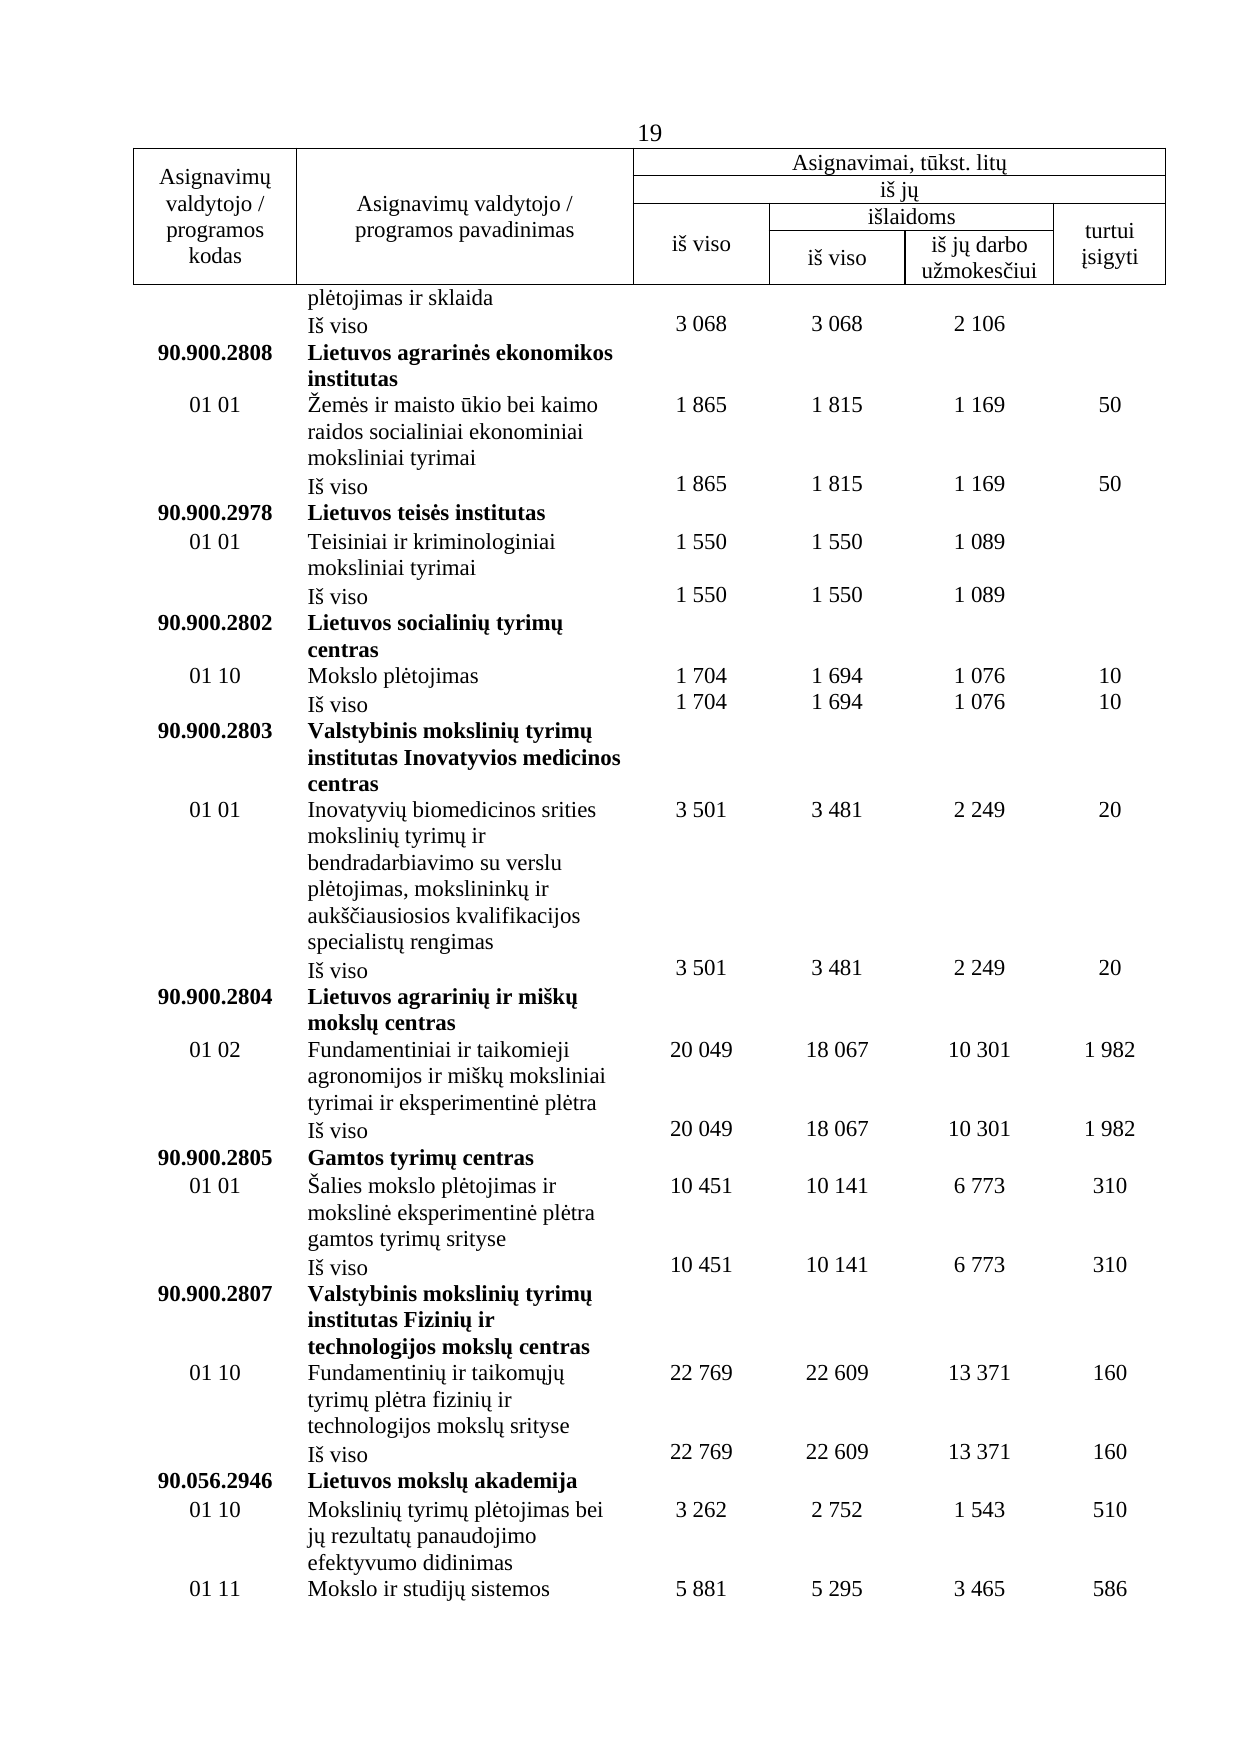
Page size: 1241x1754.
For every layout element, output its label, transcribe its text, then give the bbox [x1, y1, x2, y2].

table_cell Inovatyvių biomedicinos srities mokslinių tyrimų ir bendradarbiavimo su verslu plėtojimas, mokslininkų ir aukščiausiosios kvalifikacijos specialistų rengimas [296, 796, 633, 954]
table_cell [905, 339, 1054, 391]
table_cell 3 068 [633, 310, 769, 339]
table_cell 310 [1054, 1173, 1166, 1251]
table_cell iš jų [634, 176, 1165, 202]
table_cell Iš viso [296, 689, 633, 717]
table_cell [905, 285, 1054, 310]
table_cell 1 865 [633, 470, 769, 499]
table_cell Valstybinis mokslinių tyrimų institutas Fizinių ir technologijos mokslų centras [296, 1280, 633, 1359]
table_cell Lietuvos agrarinių ir miškų mokslų centras [296, 983, 633, 1036]
table_cell [1054, 310, 1166, 339]
table_cell Mokslinių tyrimų plėtojimas bei jų rezultatų panaudojimo efektyvumo didinimas [296, 1496, 633, 1575]
table_cell [134, 285, 296, 310]
table_cell 6 773 [905, 1173, 1054, 1251]
table_cell 20 049 [633, 1036, 769, 1115]
table_cell [134, 1115, 296, 1144]
table_cell 1 550 [769, 528, 905, 581]
table_cell 10 301 [905, 1115, 1054, 1144]
table_cell [1054, 528, 1166, 581]
table_cell [633, 285, 769, 310]
table_cell [769, 1280, 905, 1359]
table_cell 3 481 [769, 796, 905, 954]
table_cell 1 076 [905, 662, 1054, 688]
table_cell 1 076 [905, 689, 1054, 717]
table_cell [134, 689, 296, 717]
table_cell Lietuvos socialinių tyrimų centras [296, 609, 633, 662]
table_cell [905, 983, 1054, 1036]
table_cell [905, 499, 1054, 528]
table_cell 20 [1054, 796, 1166, 954]
table_cell [1054, 609, 1166, 662]
table_cell iš viso [770, 231, 904, 283]
table_cell 01 01 [134, 796, 296, 954]
table_cell 90.900.2802 [134, 609, 296, 662]
table_cell 1 694 [769, 689, 905, 717]
table_cell Fundamentiniai ir taikomieji agronomijos ir miškų moksliniai tyrimai ir eksperimentinė plėtra [296, 1036, 633, 1115]
table_cell Gamtos tyrimų centras [296, 1144, 633, 1172]
table_cell [905, 609, 1054, 662]
table_cell [769, 339, 905, 391]
table_cell 18 067 [769, 1115, 905, 1144]
table_cell 01 02 [134, 1036, 296, 1115]
table_cell [134, 1251, 296, 1280]
table_cell 2 106 [905, 310, 1054, 339]
table_cell [1054, 581, 1166, 609]
table_cell 13 371 [905, 1438, 1054, 1467]
table_cell [1054, 983, 1166, 1036]
table_cell Iš viso [296, 1251, 633, 1280]
table_header Asignavimų valdytojo / programos kodas [134, 149, 296, 283]
table_cell 90.056.2946 [134, 1467, 296, 1496]
table_cell 1 815 [769, 470, 905, 499]
table_cell Žemės ir maisto ūkio bei kaimo raidos socialiniai ekonominiai moksliniai tyrimai [296, 391, 633, 470]
table_cell iš jų darbo užmokesčiui [906, 231, 1053, 283]
table_cell 01 10 [134, 1496, 296, 1575]
table_cell 3 262 [633, 1496, 769, 1575]
table_cell Mokslo ir studijų sistemos [296, 1575, 633, 1601]
table_cell [633, 609, 769, 662]
table_cell [1054, 285, 1166, 310]
table_cell [1054, 499, 1166, 528]
table_cell 50 [1054, 391, 1166, 470]
table_cell [134, 954, 296, 983]
table_cell 20 049 [633, 1115, 769, 1144]
table_cell Iš viso [296, 1438, 633, 1467]
table_cell Teisiniai ir kriminologiniai moksliniai tyrimai [296, 528, 633, 581]
table_cell 1 694 [769, 662, 905, 688]
table_cell Šalies mokslo plėtojimas ir mokslinė eksperimentinė plėtra gamtos tyrimų srityse [296, 1173, 633, 1251]
table_cell [1054, 339, 1166, 391]
table_cell [905, 1144, 1054, 1172]
table_cell 310 [1054, 1251, 1166, 1280]
table_cell 18 067 [769, 1036, 905, 1115]
table_cell [134, 310, 296, 339]
table_cell 20 [1054, 954, 1166, 983]
table_cell plėtojimas ir sklaida [296, 285, 633, 310]
table_cell 160 [1054, 1359, 1166, 1438]
table_cell 510 [1054, 1496, 1166, 1575]
table_cell 22 769 [633, 1359, 769, 1438]
table_cell Mokslo plėtojimas [296, 662, 633, 688]
table_cell 3 465 [905, 1575, 1054, 1601]
table_cell [905, 717, 1054, 796]
table_cell 90.900.2805 [134, 1144, 296, 1172]
table_cell 22 609 [769, 1359, 905, 1438]
table_cell Lietuvos teisės institutas [296, 499, 633, 528]
table_cell [633, 499, 769, 528]
table_cell 1 169 [905, 391, 1054, 470]
table_cell 10 301 [905, 1036, 1054, 1115]
table_cell 10 451 [633, 1251, 769, 1280]
table_cell [633, 339, 769, 391]
table_cell [769, 717, 905, 796]
table_cell [134, 470, 296, 499]
table_cell 90.900.2804 [134, 983, 296, 1036]
table_cell 1 169 [905, 470, 1054, 499]
table_cell Iš viso [296, 470, 633, 499]
table_cell 1 704 [633, 662, 769, 688]
table_cell [633, 1144, 769, 1172]
table_cell 10 141 [769, 1173, 905, 1251]
table_cell Iš viso [296, 310, 633, 339]
table_cell [769, 1467, 905, 1496]
table_cell Fundamentinių ir taikomųjų tyrimų plėtra fizinių ir technologijos mokslų srityse [296, 1359, 633, 1438]
table_cell 13 371 [905, 1359, 1054, 1438]
table_cell [905, 1280, 1054, 1359]
table_cell [769, 1144, 905, 1172]
table_cell [1054, 1280, 1166, 1359]
table_cell 90.900.2803 [134, 717, 296, 796]
table_cell 160 [1054, 1438, 1166, 1467]
table_cell Iš viso [296, 954, 633, 983]
table_cell 3 068 [769, 310, 905, 339]
table_cell [769, 285, 905, 310]
table_cell 01 10 [134, 662, 296, 688]
table_cell 90.900.2808 [134, 339, 296, 391]
table_cell [633, 1467, 769, 1496]
table_cell 586 [1054, 1575, 1166, 1601]
table_cell 2 249 [905, 796, 1054, 954]
table_cell 10 451 [633, 1173, 769, 1251]
table_cell 3 481 [769, 954, 905, 983]
table_header Asignavimai, tūkst. litų [634, 149, 1165, 175]
table_cell 10 141 [769, 1251, 905, 1280]
table_cell 1 089 [905, 528, 1054, 581]
table_header Asignavimų valdytojo / programos pavadinimas [297, 149, 633, 283]
table_cell 1 550 [769, 581, 905, 609]
table_cell 90.900.2978 [134, 499, 296, 528]
table_cell 01 01 [134, 391, 296, 470]
table_cell 5 295 [769, 1575, 905, 1601]
table_cell 1 815 [769, 391, 905, 470]
table_cell [633, 717, 769, 796]
table_cell 6 773 [905, 1251, 1054, 1280]
table_cell iš viso [634, 204, 769, 283]
table_cell [134, 581, 296, 609]
table_cell Iš viso [296, 581, 633, 609]
table_cell [134, 1438, 296, 1467]
table_cell [769, 983, 905, 1036]
table_cell 2 752 [769, 1496, 905, 1575]
table_cell 1 865 [633, 391, 769, 470]
table_cell 10 [1054, 689, 1166, 717]
table_cell [633, 1280, 769, 1359]
table_cell [633, 983, 769, 1036]
table_cell 3 501 [633, 796, 769, 954]
table_cell 90.900.2807 [134, 1280, 296, 1359]
table_cell 22 769 [633, 1438, 769, 1467]
table_cell 50 [1054, 470, 1166, 499]
table_cell 1 982 [1054, 1115, 1166, 1144]
table_cell [905, 1467, 1054, 1496]
table_cell Lietuvos mokslų akademija [296, 1467, 633, 1496]
table_cell 1 550 [633, 528, 769, 581]
table_cell 3 501 [633, 954, 769, 983]
table_cell [1054, 1467, 1166, 1496]
table_cell turtui įsigyti [1054, 204, 1165, 283]
table_cell [1054, 1144, 1166, 1172]
table_cell Lietuvos agrarinės ekonomikos institutas [296, 339, 633, 391]
table_cell išlaidoms [770, 204, 1053, 230]
table_cell 1 982 [1054, 1036, 1166, 1115]
table_cell 1 089 [905, 581, 1054, 609]
table_cell 01 11 [134, 1575, 296, 1601]
table_cell [1054, 717, 1166, 796]
table_cell 2 249 [905, 954, 1054, 983]
table_cell 1 550 [633, 581, 769, 609]
table_cell [769, 609, 905, 662]
table_cell 5 881 [633, 1575, 769, 1601]
table_cell Iš viso [296, 1115, 633, 1144]
table_cell Valstybinis mokslinių tyrimų institutas Inovatyvios medicinos centras [296, 717, 633, 796]
table_cell 01 01 [134, 1173, 296, 1251]
table_cell 1 543 [905, 1496, 1054, 1575]
table_cell 01 10 [134, 1359, 296, 1438]
table_cell 1 704 [633, 689, 769, 717]
table_cell [769, 499, 905, 528]
table_cell 22 609 [769, 1438, 905, 1467]
table_cell 10 [1054, 662, 1166, 688]
table_cell 01 01 [134, 528, 296, 581]
